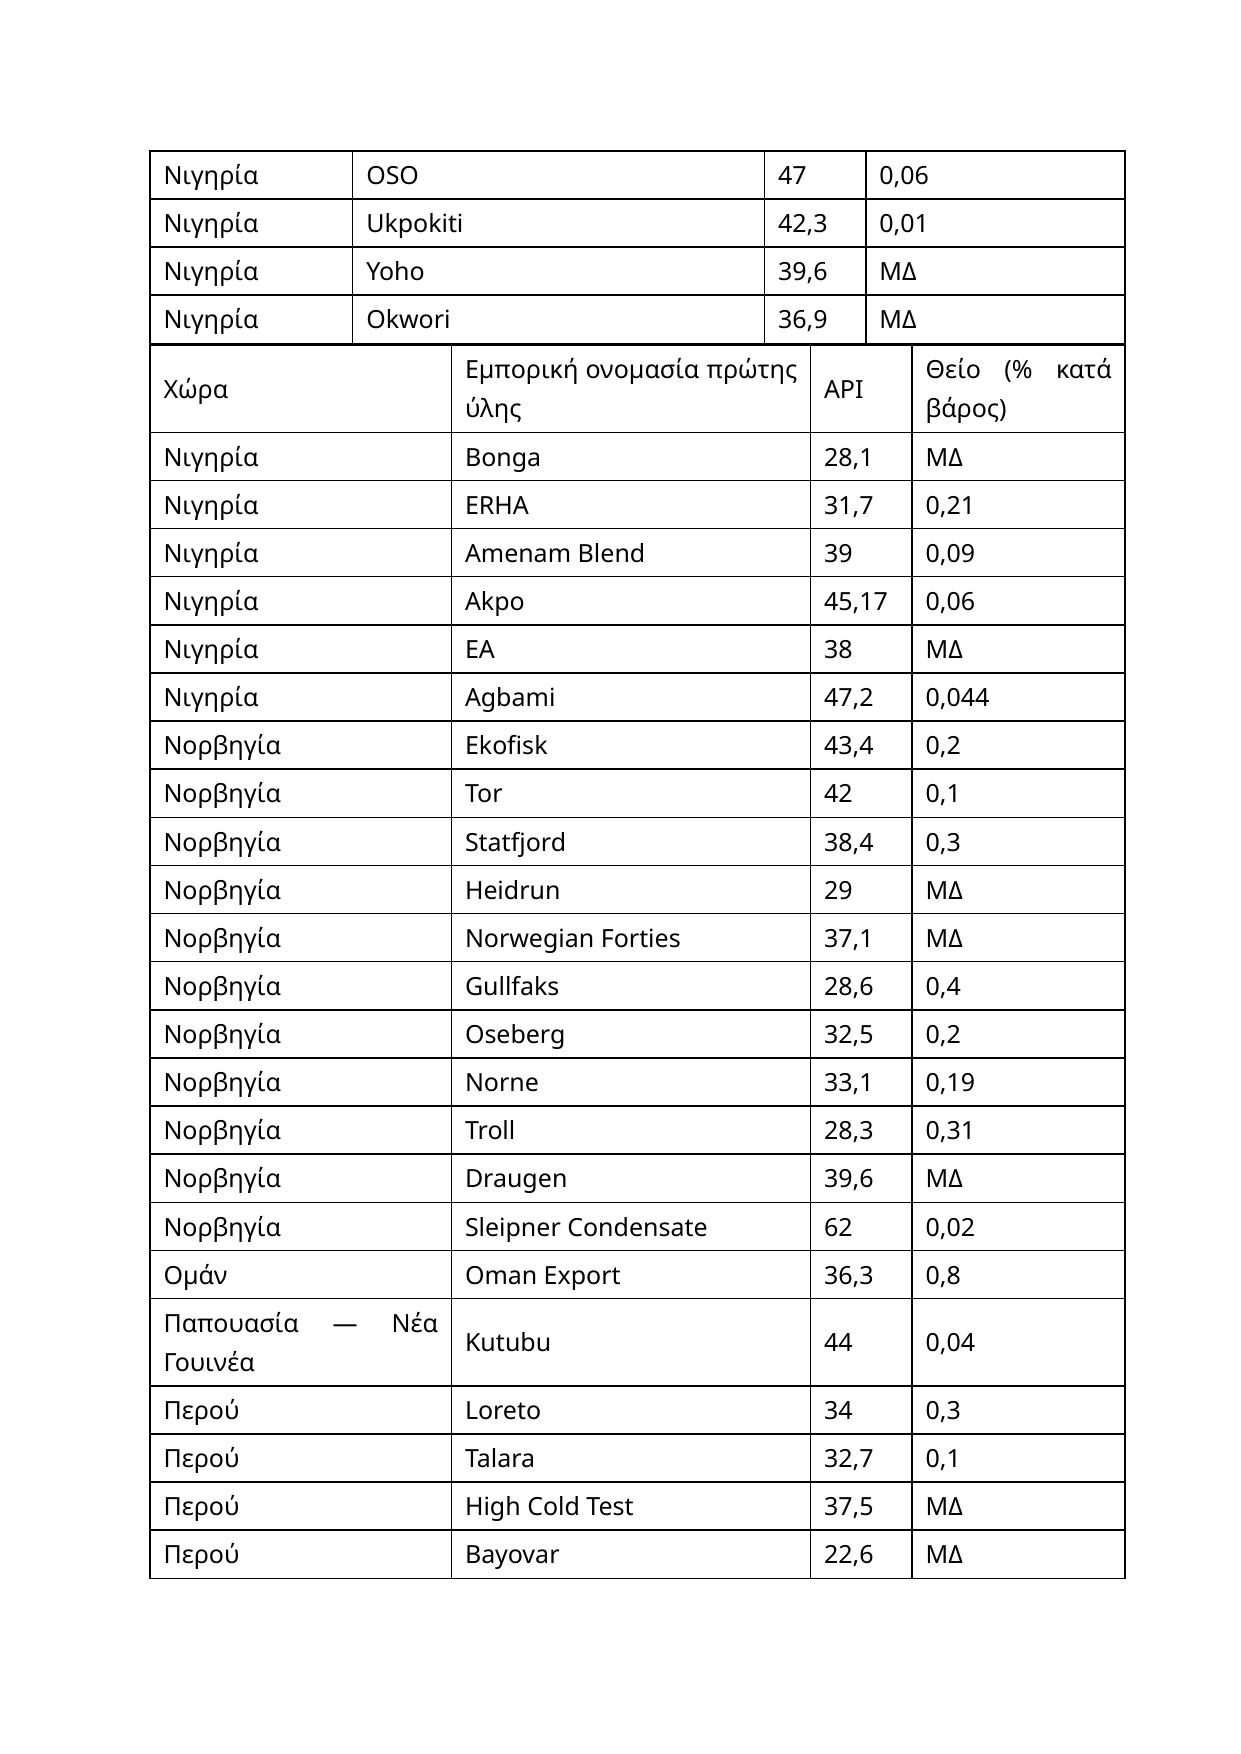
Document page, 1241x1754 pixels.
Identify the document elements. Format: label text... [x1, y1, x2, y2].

table_cell Περού [151, 1387, 451, 1433]
table_cell 0,4 [913, 962, 1124, 1009]
table_cell 31,7 [811, 481, 911, 528]
table_cell 0,044 [913, 674, 1124, 720]
table_cell 39,6 [765, 248, 865, 294]
table_cell 0,3 [913, 1387, 1124, 1433]
table_cell ΜΔ [913, 866, 1124, 913]
table_cell Agbami [452, 674, 810, 720]
table_cell High Cold Test [452, 1483, 810, 1529]
table_cell Sleipner Condensate [452, 1203, 810, 1249]
table_cell Περού [151, 1435, 451, 1481]
table_cell 0,21 [913, 481, 1124, 528]
table_cell 0,09 [913, 529, 1124, 576]
table_cell Ekofisk [452, 722, 810, 768]
table_cell ΜΔ [913, 433, 1124, 479]
table_cell 42,3 [765, 200, 865, 246]
table_cell 34 [811, 1387, 911, 1433]
table_cell 0,06 [913, 577, 1124, 624]
table_cell 22,6 [811, 1531, 911, 1577]
table_cell 39,6 [811, 1155, 911, 1201]
table_cell Okwori [353, 296, 764, 342]
table_cell ΜΔ [913, 1155, 1124, 1201]
table_cell 0,31 [913, 1107, 1124, 1153]
table_cell 0,1 [913, 1435, 1124, 1481]
table_cell Statfjord [452, 818, 810, 864]
table_cell 39 [811, 529, 911, 576]
table_cell Ομάν [151, 1251, 451, 1298]
table_cell 0,04 [913, 1299, 1124, 1385]
table_cell Νιγηρία [151, 626, 451, 672]
table_cell 0,06 [867, 152, 1124, 198]
table_cell ΜΔ [913, 1531, 1124, 1577]
table_cell 28,6 [811, 962, 911, 1009]
table_cell ΜΔ [867, 296, 1124, 342]
table_cell 36,3 [811, 1251, 911, 1298]
table_cell 0,02 [913, 1203, 1124, 1249]
table_cell Νορβηγία [151, 722, 451, 768]
table_cell ΜΔ [913, 626, 1124, 672]
table_cell Νιγηρία [151, 433, 451, 479]
table_cell 0,3 [913, 818, 1124, 864]
table_cell ERHA [452, 481, 810, 528]
table_cell 32,5 [811, 1011, 911, 1057]
table_header Θείο (% κατά βάρος) [913, 346, 1124, 431]
table_cell 42 [811, 770, 911, 816]
table_cell Νιγηρία [151, 296, 352, 342]
table_cell 0,01 [867, 200, 1124, 246]
table_cell 62 [811, 1203, 911, 1249]
table_cell Νιγηρία [151, 481, 451, 528]
table_cell 33,1 [811, 1059, 911, 1105]
table_cell 37,1 [811, 914, 911, 961]
table_cell Παπουασία — Νέα Γουινέα [151, 1299, 451, 1385]
table_cell Yoho [353, 248, 764, 294]
table_cell Oseberg [452, 1011, 810, 1057]
table_cell Bayovar [452, 1531, 810, 1577]
table_cell OSO [353, 152, 764, 198]
table_cell 0,19 [913, 1059, 1124, 1105]
table_cell Amenam Blend [452, 529, 810, 576]
table_cell Περού [151, 1531, 451, 1577]
table_cell EA [452, 626, 810, 672]
table_cell 47,2 [811, 674, 911, 720]
table_cell Draugen [452, 1155, 810, 1201]
table_cell 28,1 [811, 433, 911, 479]
table_cell Νιγηρία [151, 152, 352, 198]
table_cell Norne [452, 1059, 810, 1105]
table_cell Νορβηγία [151, 1203, 451, 1249]
table_cell Kutubu [452, 1299, 810, 1385]
table_cell 45,17 [811, 577, 911, 624]
table_cell Νορβηγία [151, 1011, 451, 1057]
table_cell 38 [811, 626, 911, 672]
table_cell Νιγηρία [151, 577, 451, 624]
table_cell 28,3 [811, 1107, 911, 1153]
table_cell Ukpokiti [353, 200, 764, 246]
table_cell 47 [765, 152, 865, 198]
table_cell Akpo [452, 577, 810, 624]
table_cell Νιγηρία [151, 529, 451, 576]
table_cell 0,8 [913, 1251, 1124, 1298]
table_cell Norwegian Forties [452, 914, 810, 961]
table_cell 37,5 [811, 1483, 911, 1529]
table_cell Νιγηρία [151, 200, 352, 246]
table_cell Bonga [452, 433, 810, 479]
table_cell ΜΔ [867, 248, 1124, 294]
table_header Χώρα [151, 346, 451, 431]
table_cell Νιγηρία [151, 248, 352, 294]
table_cell Νορβηγία [151, 962, 451, 1009]
table_cell Heidrun [452, 866, 810, 913]
table_cell Νορβηγία [151, 914, 451, 961]
table_cell Νορβηγία [151, 1059, 451, 1105]
table_cell 38,4 [811, 818, 911, 864]
table_cell ΜΔ [913, 914, 1124, 961]
table_cell Νορβηγία [151, 866, 451, 913]
table_cell 0,2 [913, 722, 1124, 768]
table_cell 43,4 [811, 722, 911, 768]
table_cell Νιγηρία [151, 674, 451, 720]
table_cell ΜΔ [913, 1483, 1124, 1529]
table_cell Νορβηγία [151, 770, 451, 816]
table_cell Νορβηγία [151, 818, 451, 864]
table_cell 44 [811, 1299, 911, 1385]
table_cell Νορβηγία [151, 1155, 451, 1201]
table_cell Loreto [452, 1387, 810, 1433]
table_cell Troll [452, 1107, 810, 1153]
table_cell Gullfaks [452, 962, 810, 1009]
table_cell 29 [811, 866, 911, 913]
table_cell Tor [452, 770, 810, 816]
table_cell Oman Export [452, 1251, 810, 1298]
table_cell 32,7 [811, 1435, 911, 1481]
table_cell Talara [452, 1435, 810, 1481]
table_header API [811, 346, 911, 431]
table_header Εμπορική ονομασία πρώτης ύλης [452, 346, 810, 431]
table_cell Περού [151, 1483, 451, 1529]
table_cell Νορβηγία [151, 1107, 451, 1153]
table_cell 0,2 [913, 1011, 1124, 1057]
table_cell 0,1 [913, 770, 1124, 816]
table_cell 36,9 [765, 296, 865, 342]
